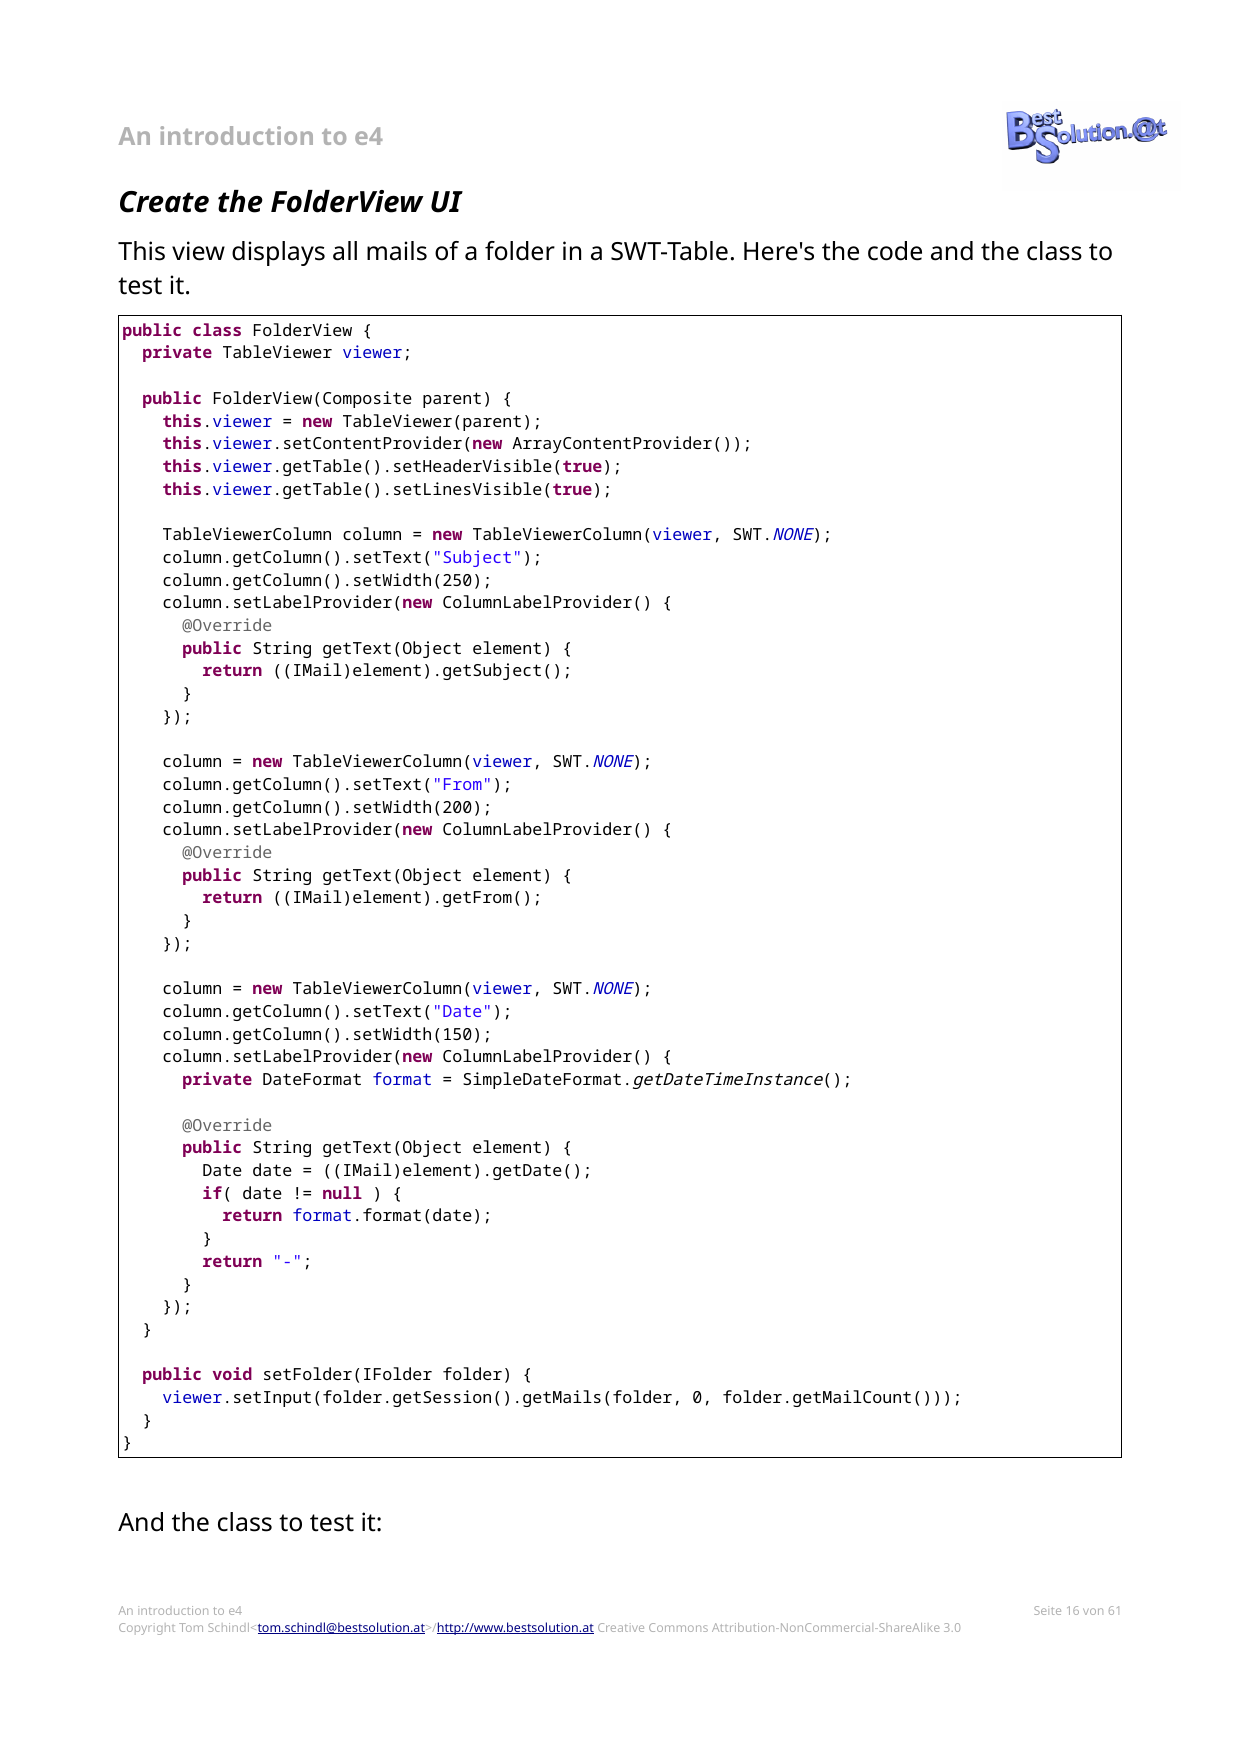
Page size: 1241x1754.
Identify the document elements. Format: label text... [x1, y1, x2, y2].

text this.viewer = new TableViewer(parent); [119, 405, 1121, 428]
text private DateFormat format = SimpleDateFormat.getDateTimeInstance(); @Override [119, 1064, 1121, 1132]
text } [119, 1314, 1121, 1340]
text column.getColumn().setWidth(150); [119, 1018, 1121, 1041]
text return format.format(date); [119, 1200, 1121, 1223]
text private TableViewer viewer; [119, 337, 1121, 364]
text column.getColumn().setWidth(200); [119, 791, 1121, 814]
text And the class to test it: [118, 1504, 1122, 1538]
text column.setLabelProvider(new ColumnLabelProvider() { [119, 814, 1121, 837]
text column.getColumn().setText("Date"); [119, 996, 1121, 1018]
text return ((IMail)element).getFrom(); [119, 882, 1121, 905]
text } [119, 1404, 1121, 1427]
text } [119, 678, 1121, 701]
text column.getColumn().setText("Subject"); [119, 542, 1121, 564]
text public FolderView(Composite parent) { [119, 383, 1121, 405]
text TableViewerColumn column = new TableViewerColumn(viewer, SWT.NONE); [119, 519, 1121, 542]
text }); [119, 928, 1121, 954]
text this.viewer.setContentProvider(new ArrayContentProvider()); [119, 428, 1121, 451]
text return ((IMail)element).getSubject(); [119, 655, 1121, 678]
text this.viewer.getTable().setHeaderVisible(true); [119, 451, 1121, 473]
subtitle Create the FolderView UI [118, 182, 1122, 221]
text public String getText(Object element) { [119, 632, 1121, 655]
text if( date != null ) { [119, 1177, 1121, 1200]
text } [119, 905, 1121, 928]
text viewer.setInput(folder.getSession().getMails(folder, 0, folder.getMailCount())); [119, 1382, 1121, 1404]
text column.setLabelProvider(new ColumnLabelProvider() { [119, 587, 1121, 610]
text }); [119, 1291, 1121, 1314]
text column.getColumn().setText("From"); [119, 769, 1121, 791]
text } [119, 1268, 1121, 1291]
text }); [119, 701, 1121, 727]
text return "-"; [119, 1246, 1121, 1268]
text public String getText(Object element) { [119, 859, 1121, 882]
text public void setFolder(IFolder folder) { [119, 1359, 1121, 1382]
text @Override [119, 610, 1121, 632]
text column = new TableViewerColumn(viewer, SWT.NONE); [119, 746, 1121, 769]
text column.getColumn().setWidth(250); [119, 564, 1121, 587]
text public class FolderView { [119, 316, 1121, 337]
text } [119, 1223, 1121, 1246]
text This view displays all mails of a folder in a SWT-Table. Here's the code and the class to test it. [118, 234, 1122, 302]
text public String getText(Object element) { [119, 1132, 1121, 1155]
text @Override [119, 837, 1121, 859]
text Date date = ((IMail)element).getDate(); [119, 1155, 1121, 1177]
text column.setLabelProvider(new ColumnLabelProvider() { [119, 1041, 1121, 1064]
text column = new TableViewerColumn(viewer, SWT.NONE); [119, 973, 1121, 996]
picture [1002, 101, 1181, 191]
text this.viewer.getTable().setLinesVisible(true); [119, 473, 1121, 500]
text } [119, 1427, 1121, 1457]
